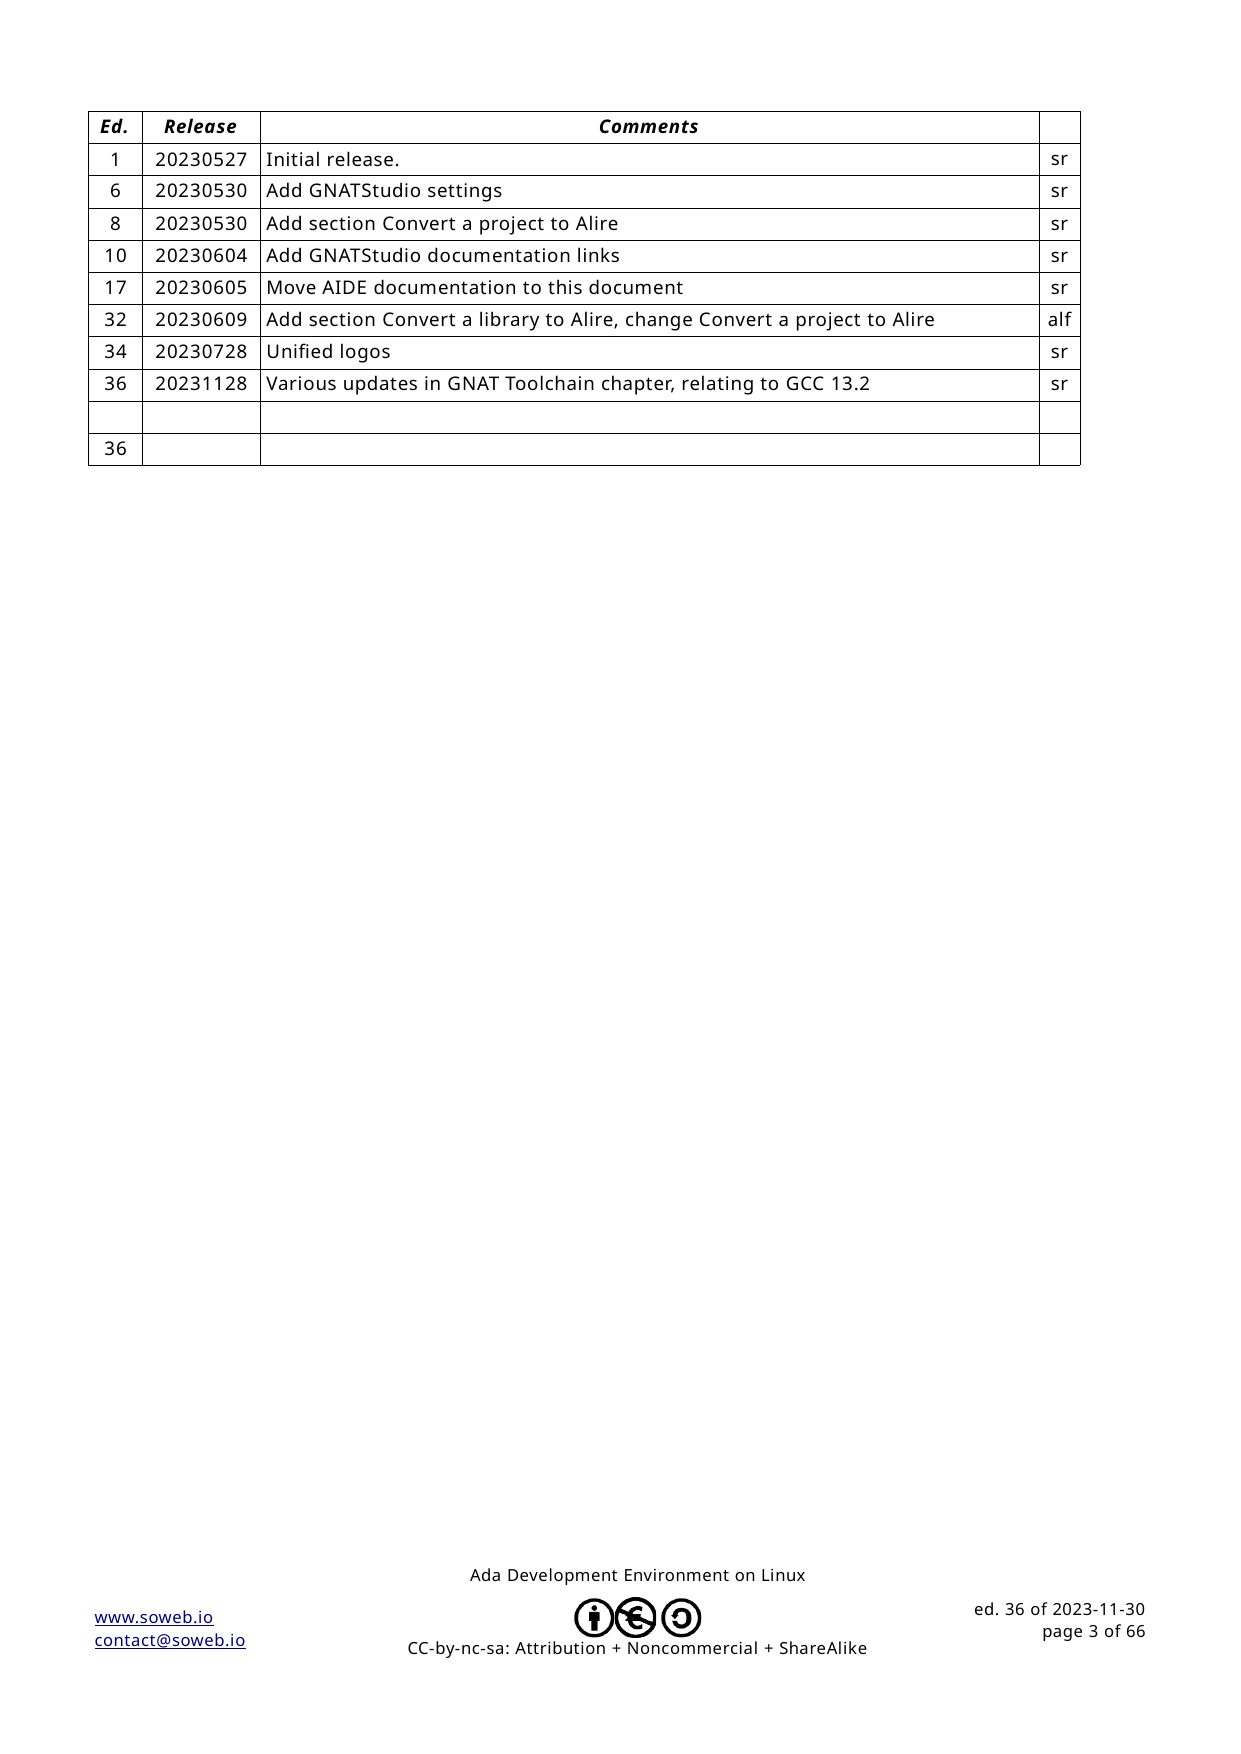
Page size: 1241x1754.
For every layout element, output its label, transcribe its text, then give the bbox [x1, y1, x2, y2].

table_cell 34 [89, 337, 142, 368]
table_cell [261, 402, 1039, 433]
table_header [1040, 112, 1080, 143]
table_cell 20230609 [143, 305, 260, 336]
table_cell Add section Convert a library to Alire, change Convert a project to Alire [261, 305, 1039, 336]
table_header Release [143, 112, 260, 143]
table_cell [1040, 434, 1080, 465]
table_cell sr [1040, 337, 1080, 368]
table_cell Various updates in GNAT Toolchain chapter, relating to GCC 13.2 [261, 370, 1039, 401]
table_cell 20230728 [143, 337, 260, 368]
table_cell Unified logos [261, 337, 1039, 368]
table_cell 20230527 [143, 144, 260, 175]
table_cell 17 [89, 273, 142, 304]
table_cell sr [1040, 273, 1080, 304]
table_cell [143, 434, 260, 465]
table_cell [143, 402, 260, 433]
table_header Comments [261, 112, 1039, 143]
picture [573, 1597, 657, 1638]
table_cell sr [1040, 144, 1080, 175]
table_cell 20230530 [143, 209, 260, 240]
table_cell Add GNATStudio settings [261, 176, 1039, 208]
table_cell 6 [89, 176, 142, 208]
table_cell 8 [89, 209, 142, 240]
table_cell sr [1040, 370, 1080, 401]
table_cell [89, 402, 142, 433]
table_cell [261, 434, 1039, 465]
table_cell 20230605 [143, 273, 260, 304]
table_cell Add section Convert a project to Alire [261, 209, 1039, 240]
table_header Ed. [89, 112, 142, 143]
table_cell 20230604 [143, 241, 260, 272]
table_cell 10 [89, 241, 142, 272]
table_cell Add GNATStudio documentation links [261, 241, 1039, 272]
table_cell 36 [89, 370, 142, 401]
table_cell [1040, 402, 1080, 433]
table_cell 36 [89, 434, 142, 465]
table_cell Initial release. [261, 144, 1039, 175]
table_cell 32 [89, 305, 142, 336]
table_cell 20230530 [143, 176, 260, 208]
table_cell sr [1040, 241, 1080, 272]
table_cell Move AIDE documentation to this document [261, 273, 1039, 304]
table_cell 1 [89, 144, 142, 175]
table_cell alf [1040, 305, 1080, 336]
table_cell 20231128 [143, 370, 260, 401]
table_cell sr [1040, 209, 1080, 240]
picture [660, 1597, 702, 1638]
table_cell sr [1040, 176, 1080, 208]
